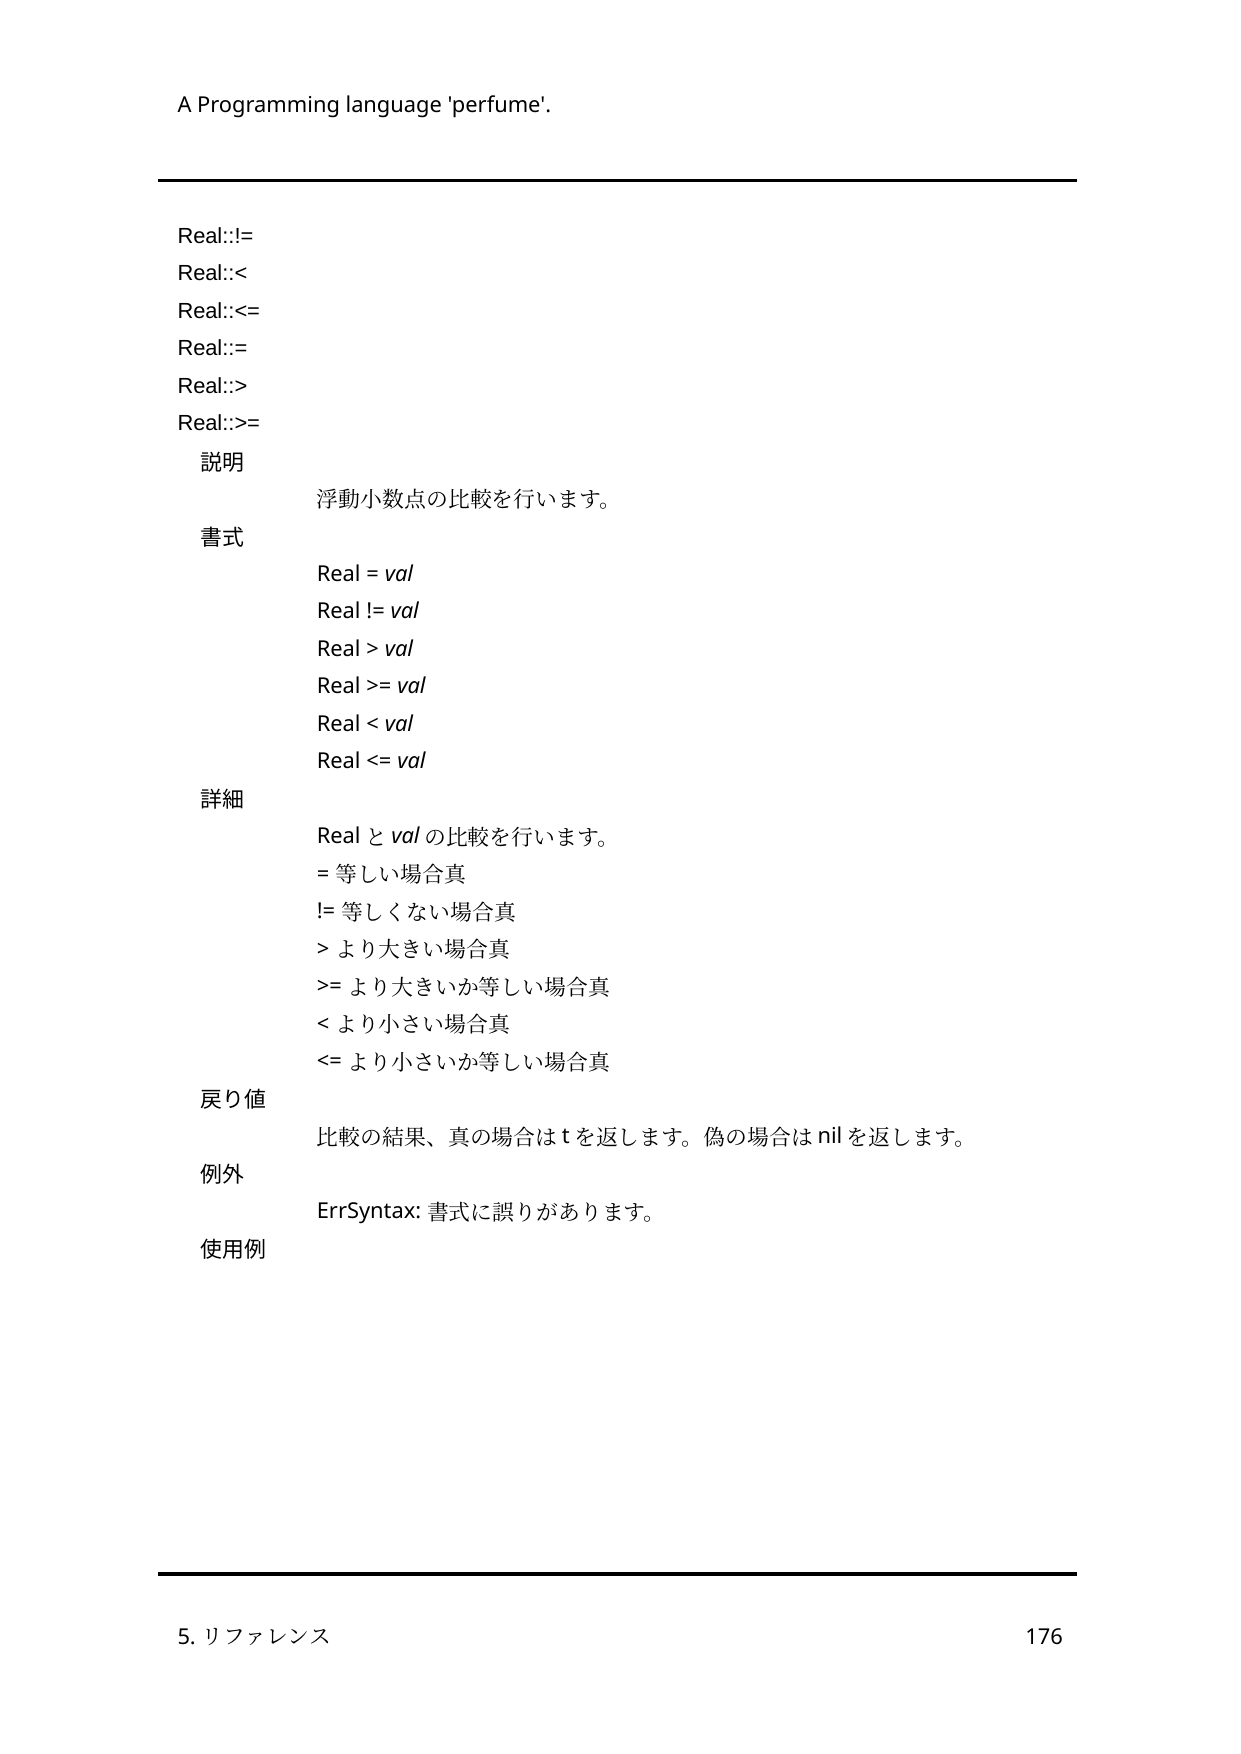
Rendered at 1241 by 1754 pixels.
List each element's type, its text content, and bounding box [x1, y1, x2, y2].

table_cell Realとvalの比較を行います。 = 等しい場合真 != 等しくない場合真 > より大きい場合真 >= より大きいか等しい場合真 < より小さい場合真 <= より小さいか等しい場合真 [317, 779, 1063, 1079]
table_cell 比較の結果、真の場合はtを返します。偽の場合はnilを返します。 [317, 1079, 1063, 1154]
table_cell 詳細 [200, 779, 317, 1079]
subtitle Real::< [177, 254, 1063, 292]
subtitle Real::= [177, 329, 1063, 367]
subtitle Real::>= [177, 404, 1063, 442]
subtitle Real::> [177, 367, 1063, 404]
table_cell 例外 [200, 1154, 317, 1229]
table_cell ErrSyntax: 書式に誤りがあります。 [317, 1154, 1063, 1229]
table_cell Real = val Real != val Real > val Real >= val Real < val Real <= val [317, 517, 1063, 779]
table_cell 書式 [200, 517, 317, 779]
table_cell 使用例 [200, 1229, 317, 1304]
subtitle Real::<= [177, 292, 1063, 329]
table_cell [317, 1229, 1063, 1304]
table_header 説明 [200, 442, 317, 517]
table_cell 戻り値 [200, 1079, 317, 1154]
table_header 浮動小数点の比較を行います。 [317, 442, 1063, 517]
subtitle Real::!= [177, 217, 1063, 254]
